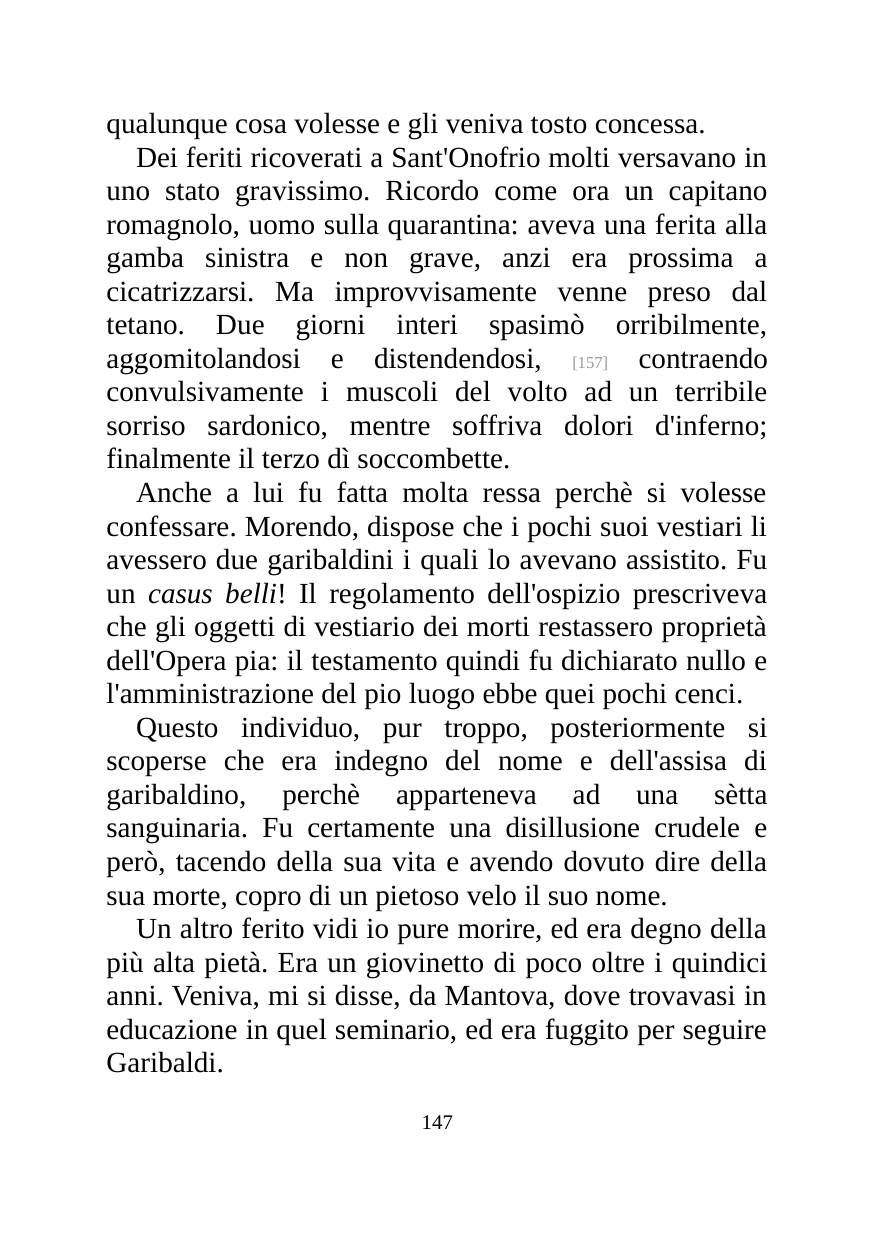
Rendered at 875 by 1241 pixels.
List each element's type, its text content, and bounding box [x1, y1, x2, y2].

text Dei feriti ricoverati a Sant'Onofrio molti versavano in uno stato gravissimo. Ricordo come ora un capitano romagnolo, uomo sulla quarantina: aveva una ferita alla gamba sinistra e non grave, anzi era prossima a cicatrizzarsi. Ma improvvisamente venne preso dal tetano. Due giorni interi spasimò orribilmente, aggomitolandosi e distendendosi, [157] contraendo convulsivamente i muscoli del volto ad un terribile sorriso sardonico, mentre soffriva dolori d'inferno; finalmente il terzo dì soccombette. [106, 140, 768, 475]
text Un altro ferito vidi io pure morire, ed era degno della più alta pietà. Era un giovinetto di poco oltre i quindici anni. Veniva, mi si disse, da Mantova, dove trovavasi in educazione in quel seminario, ed era fuggito per seguire Garibaldi. [106, 911, 768, 1079]
text Questo individuo, pur troppo, posteriormente si scoperse che era indegno del nome e dell'assisa di garibaldino, perchè apparteneva ad una sètta sanguinaria. Fu certamente una disillusione crudele e però, tacendo della sua vita e avendo dovuto dire della sua morte, copro di un pietoso velo il suo nome. [106, 710, 768, 911]
text qualunque cosa volesse e gli veniva tosto concessa. [106, 106, 768, 140]
text Anche a lui fu fatta molta ressa perchè si volesse confessare. Morendo, dispose che i pochi suoi vestiari li avessero due garibaldini i quali lo avevano assistito. Fu un casus belli! Il regolamento dell'ospizio prescriveva che gli oggetti di vestiario dei morti restassero proprietà dell'Opera pia: il testamento quindi fu dichiarato nullo e l'amministrazione del pio luogo ebbe quei pochi cenci. [106, 475, 768, 710]
